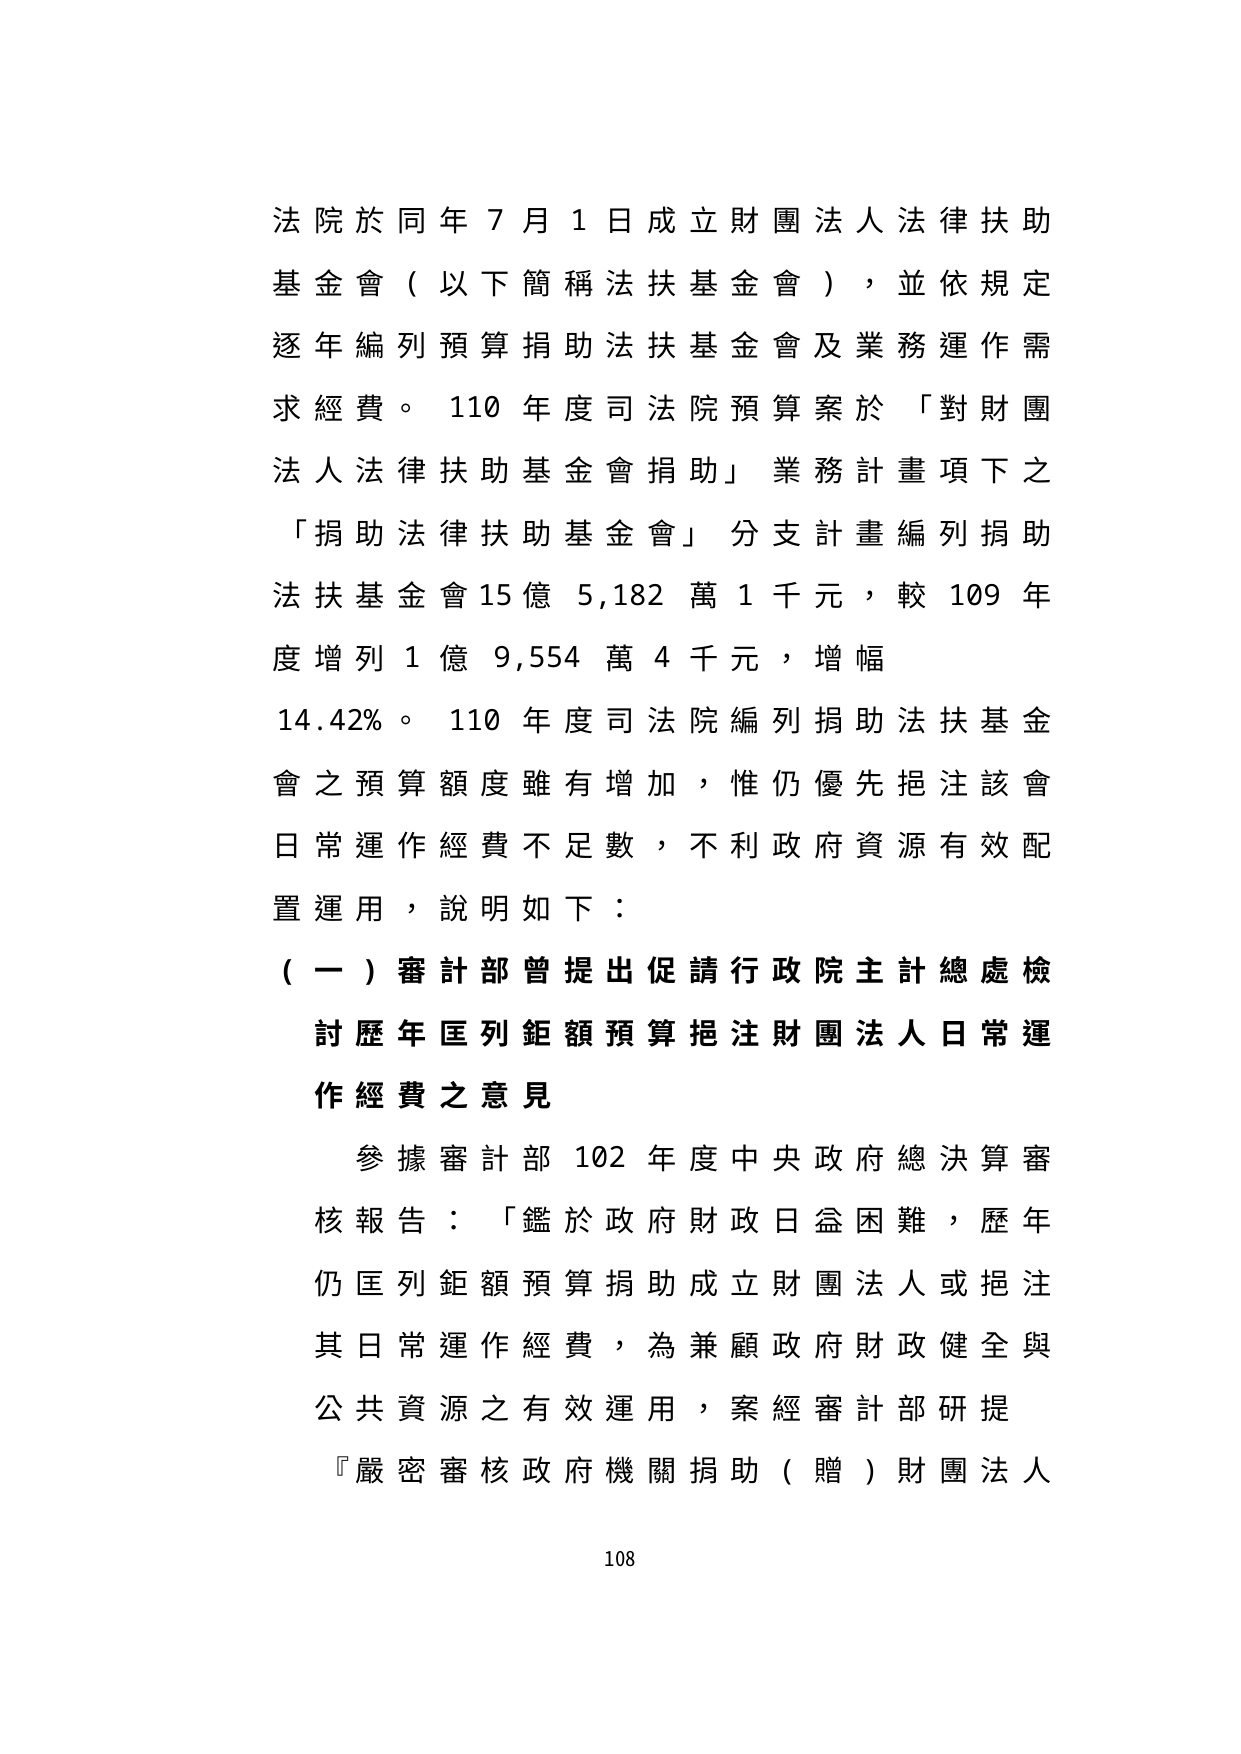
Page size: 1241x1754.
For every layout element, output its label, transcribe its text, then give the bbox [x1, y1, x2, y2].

text (一)審計部曾提出促請行政院主計總處檢討歷年匡列鉅額預算挹注財團法人日常運作經費之意見 [242, 927, 1058, 1115]
text 法院於同年7月1日成立財團法人法律扶助基金會(以下簡稱法扶基金會)，並依規定逐年編列預算捐助法扶基金會及業務運作需求經費。110年度司法院預算案於「對財團法人法律扶助基金會捐助」業務計畫項下之「捐助法律扶助基金會」分支計畫編列捐助法扶基金會15億5,182萬1千元，較109年度增列1億9,554萬4千元，增幅14.42%。110年度司法院編列捐助法扶基金會之預算額度雖有增加，惟仍優先挹注該會日常運作經費不足數，不利政府資源有效配置運用，說明如下： [242, 177, 1058, 927]
text 參據審計部102年度中央政府總決算審核報告：「鑑於政府財政日益困難，歷年仍匡列鉅額預算捐助成立財團法人或挹注其日常運作經費，為兼顧政府財政健全與公共資源之有效運用，案經審計部研提『嚴密審核政府機關捐助(贈)財團法人 [271, 1115, 1058, 1490]
